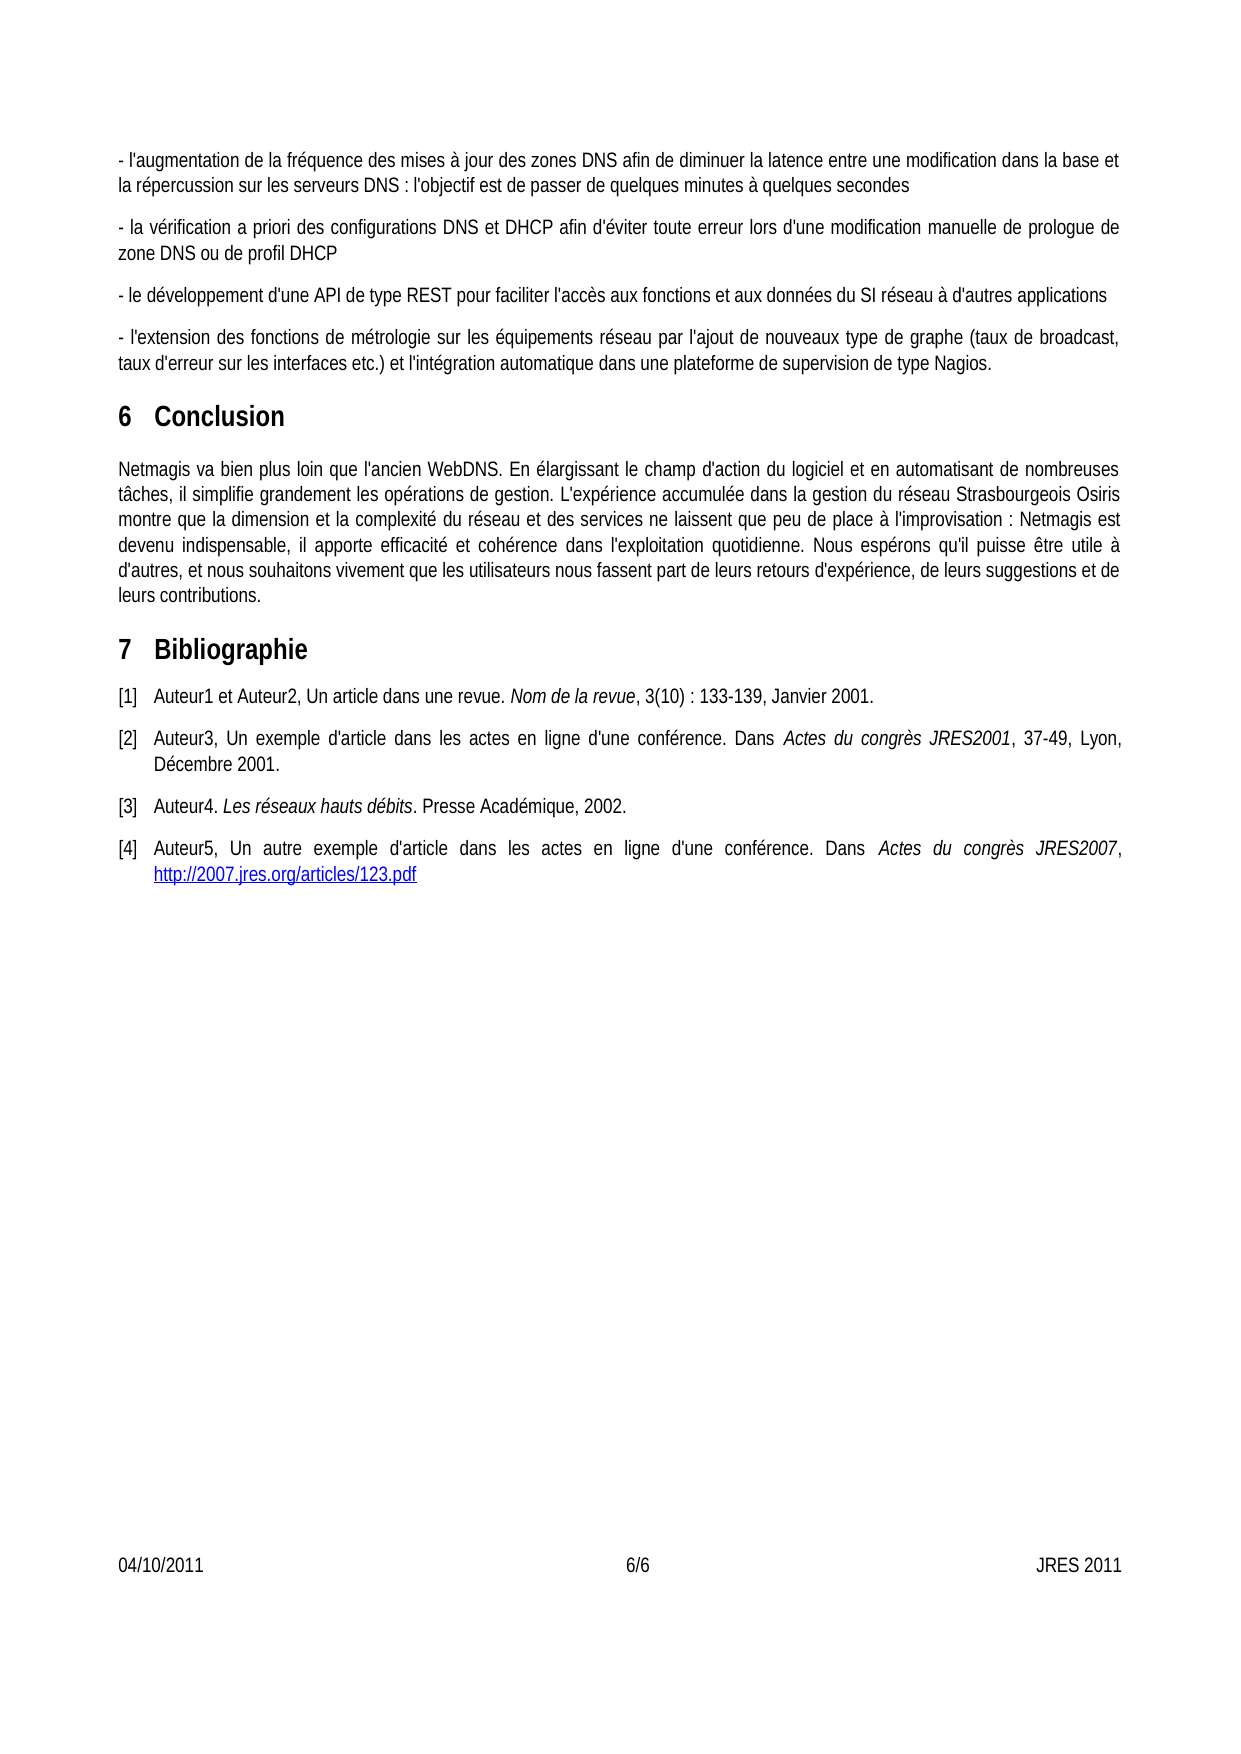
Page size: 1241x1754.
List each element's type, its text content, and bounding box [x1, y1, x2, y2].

text Netmagis va bien plus loin que l'ancien WebDNS. En élargissant le champ d'action du logiciel et en automatisant de nombreuses tâches, il simplifie grandement les opérations de gestion. L'expérience accumulée dans la gestion du réseau Strasbourgeois Osiris montre que la dimension et la complexité du réseau et des services ne laissent que peu de place à l'improvisation : Netmagis est devenu indispensable, il apporte efficacité et cohérence dans l'exploitation quotidienne. Nous espérons qu'il puisse être utile à d'autres, et nous souhaitons vivement que les utilisateurs nous fassent part de leurs retours d'expérience, de leurs suggestions et de leurs contributions. [118, 457, 1122, 607]
subtitle Bibliographie [118, 632, 1122, 666]
list Auteur5, Un autre exemple d'article dans les actes en ligne d'une conférence. Dans Actes du congrès JRES2007, http://2007.jres.org/articles/123.pdf [118, 836, 1122, 885]
text - l'extension des fonctions de métrologie sur les équipements réseau par l'ajout de nouveaux type de graphe (taux de broadcast, taux d'erreur sur les interfaces etc.) et l'intégration automatique dans une plateforme de supervision de type Nagios. [118, 325, 1122, 374]
text - la vérification a priori des configurations DNS et DHCP afin d'éviter toute erreur lors d'une modification manuelle de prologue de zone DNS ou de profil DHCP [118, 215, 1122, 264]
text - le développement d'une API de type REST pour faciliter l'accès aux fonctions et aux données du SI réseau à d'autres applications [118, 283, 1122, 307]
list Auteur1 et Auteur2, Un article dans une revue. Nom de la revue, 3(10) : 133-139, Janvier 2001. [118, 684, 1122, 708]
subtitle Conclusion [118, 399, 1122, 433]
text - l'augmentation de la fréquence des mises à jour des zones DNS afin de diminuer la latence entre une modification dans la base et la répercussion sur les serveurs DNS : l'objectif est de passer de quelques minutes à quelques secondes [118, 148, 1122, 197]
list Auteur4. Les réseaux hauts débits. Presse Académique, 2002. [118, 794, 1122, 818]
list Auteur3, Un exemple d'article dans les actes en ligne d'une conférence. Dans Actes du congrès JRES2001, 37-49, Lyon, Décembre 2001. [118, 726, 1122, 776]
